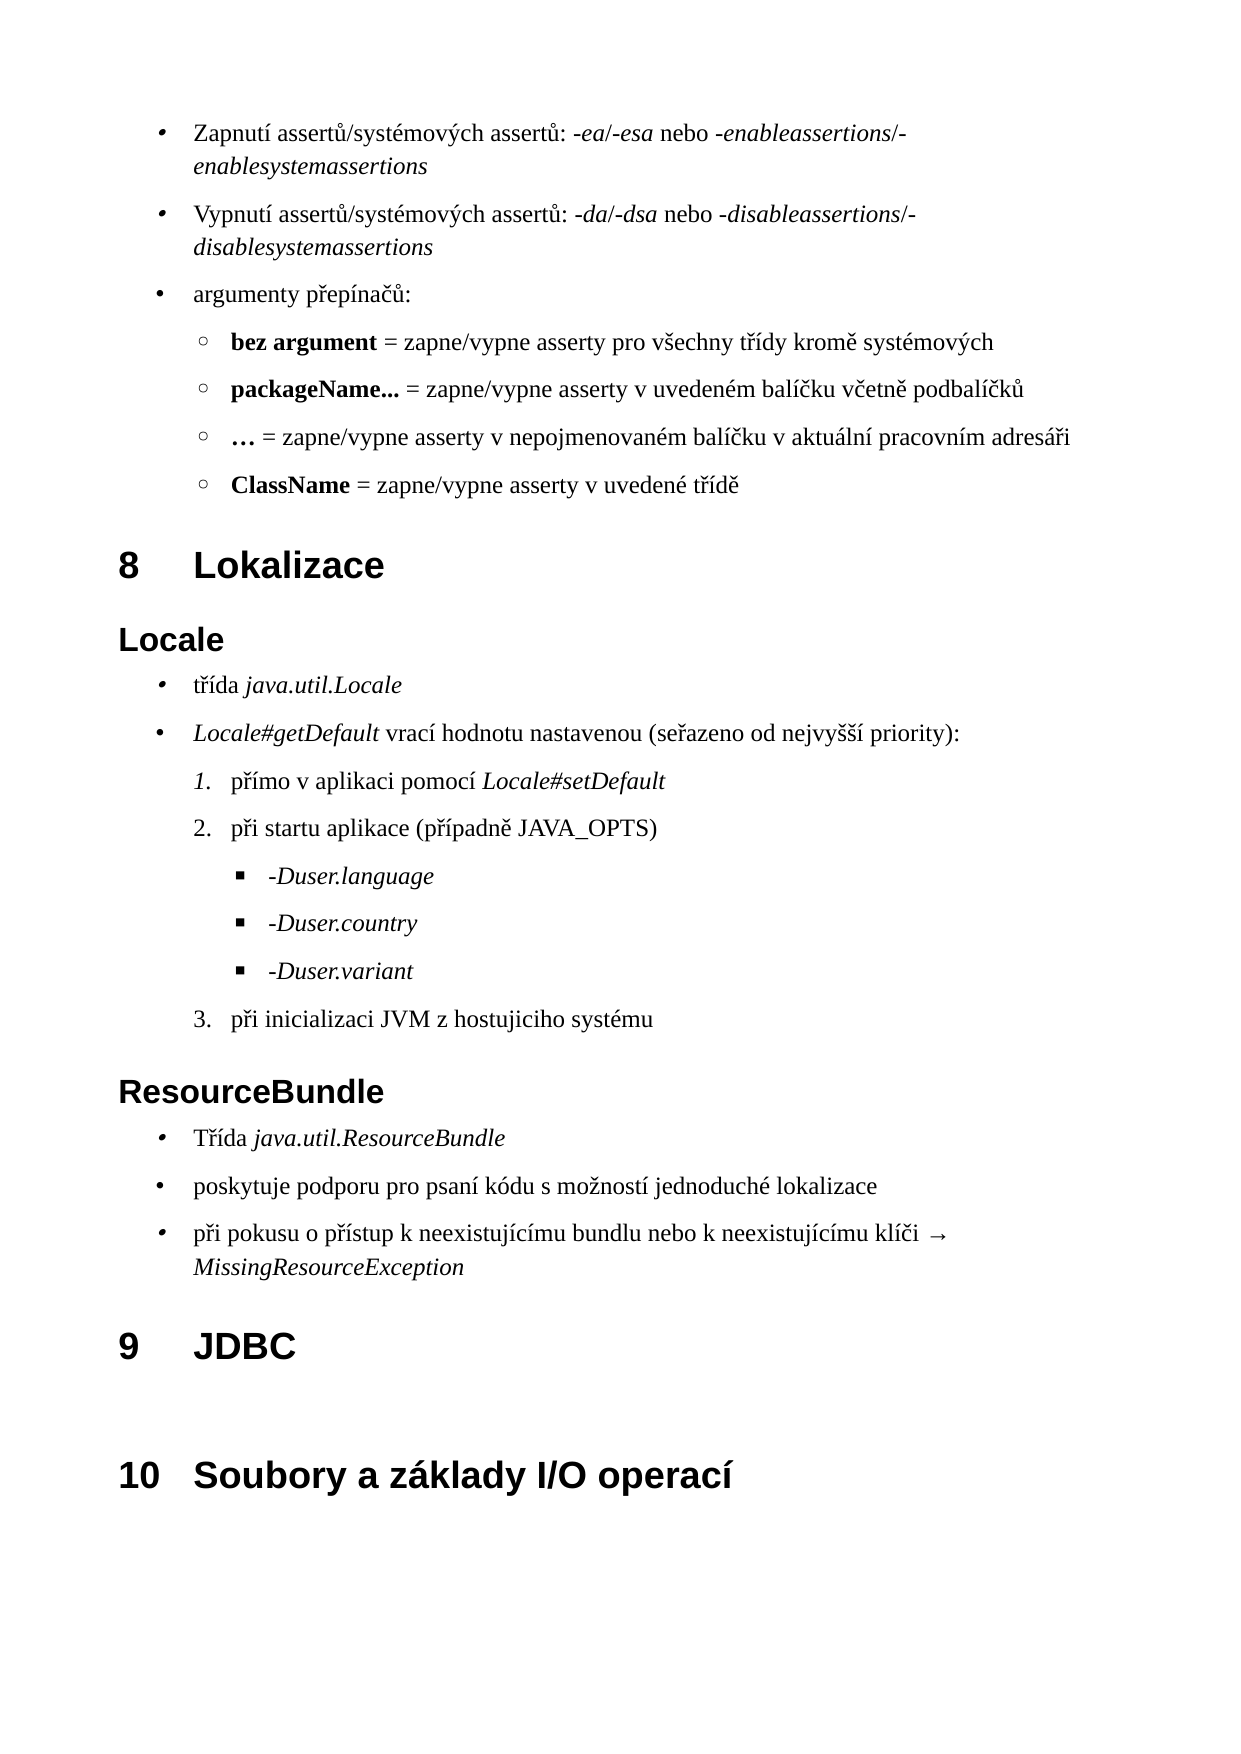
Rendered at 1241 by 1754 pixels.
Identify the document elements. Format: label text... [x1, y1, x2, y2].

subtitle Locale [118, 619, 1122, 658]
list -Duser.language [231, 861, 1122, 890]
subtitle ResourceBundle [118, 1072, 1122, 1111]
subtitle JDBC [118, 1324, 1122, 1368]
list Vypnutí assertů/systémových assertů: -da/-dsa nebo -disableassertions/-disablesystemassertions [156, 199, 1122, 261]
list Třída java.util.ResourceBundle [156, 1123, 1122, 1152]
list -Duser.variant [231, 956, 1122, 985]
list třída java.util.Locale [156, 671, 1122, 699]
list argumenty přepínačů: [156, 279, 1122, 308]
list -Duser.country [231, 908, 1122, 937]
list packageName... = zapne/vypne asserty v uvedeném balíčku včetně podbalíčků [193, 374, 1122, 403]
list Locale#getDefault vrací hodnotu nastavenou (seřazeno od nejvyšší priority): [156, 718, 1122, 747]
list Zapnutí assertů/systémových assertů: -ea/-esa nebo -enableassertions/-enablesystemassertions [156, 118, 1122, 180]
list poskytuje podporu pro psaní kódu s možností jednoduché lokalizace [156, 1171, 1122, 1200]
list bez argument = zapne/vypne asserty pro všechny třídy kromě systémových [193, 327, 1122, 356]
list při pokusu o přístup k neexistujícímu bundlu nebo k neexistujícímu klíči → MissingResourceException [156, 1218, 1122, 1280]
list při inicializaci JVM z hostujiciho systému [193, 1004, 1122, 1032]
list ClassName = zapne/vypne asserty v uvedené třídě [193, 470, 1122, 498]
list při startu aplikace (případně JAVA_OPTS) [193, 813, 1122, 842]
subtitle Lokalizace [118, 542, 1122, 586]
list přímo v aplikaci pomocí Locale#setDefault [193, 766, 1122, 794]
list … = zapne/vypne asserty v nepojmenovaném balíčku v aktuální pracovním adresáři [193, 422, 1122, 451]
subtitle Soubory a základy I/O operací [118, 1453, 1122, 1497]
